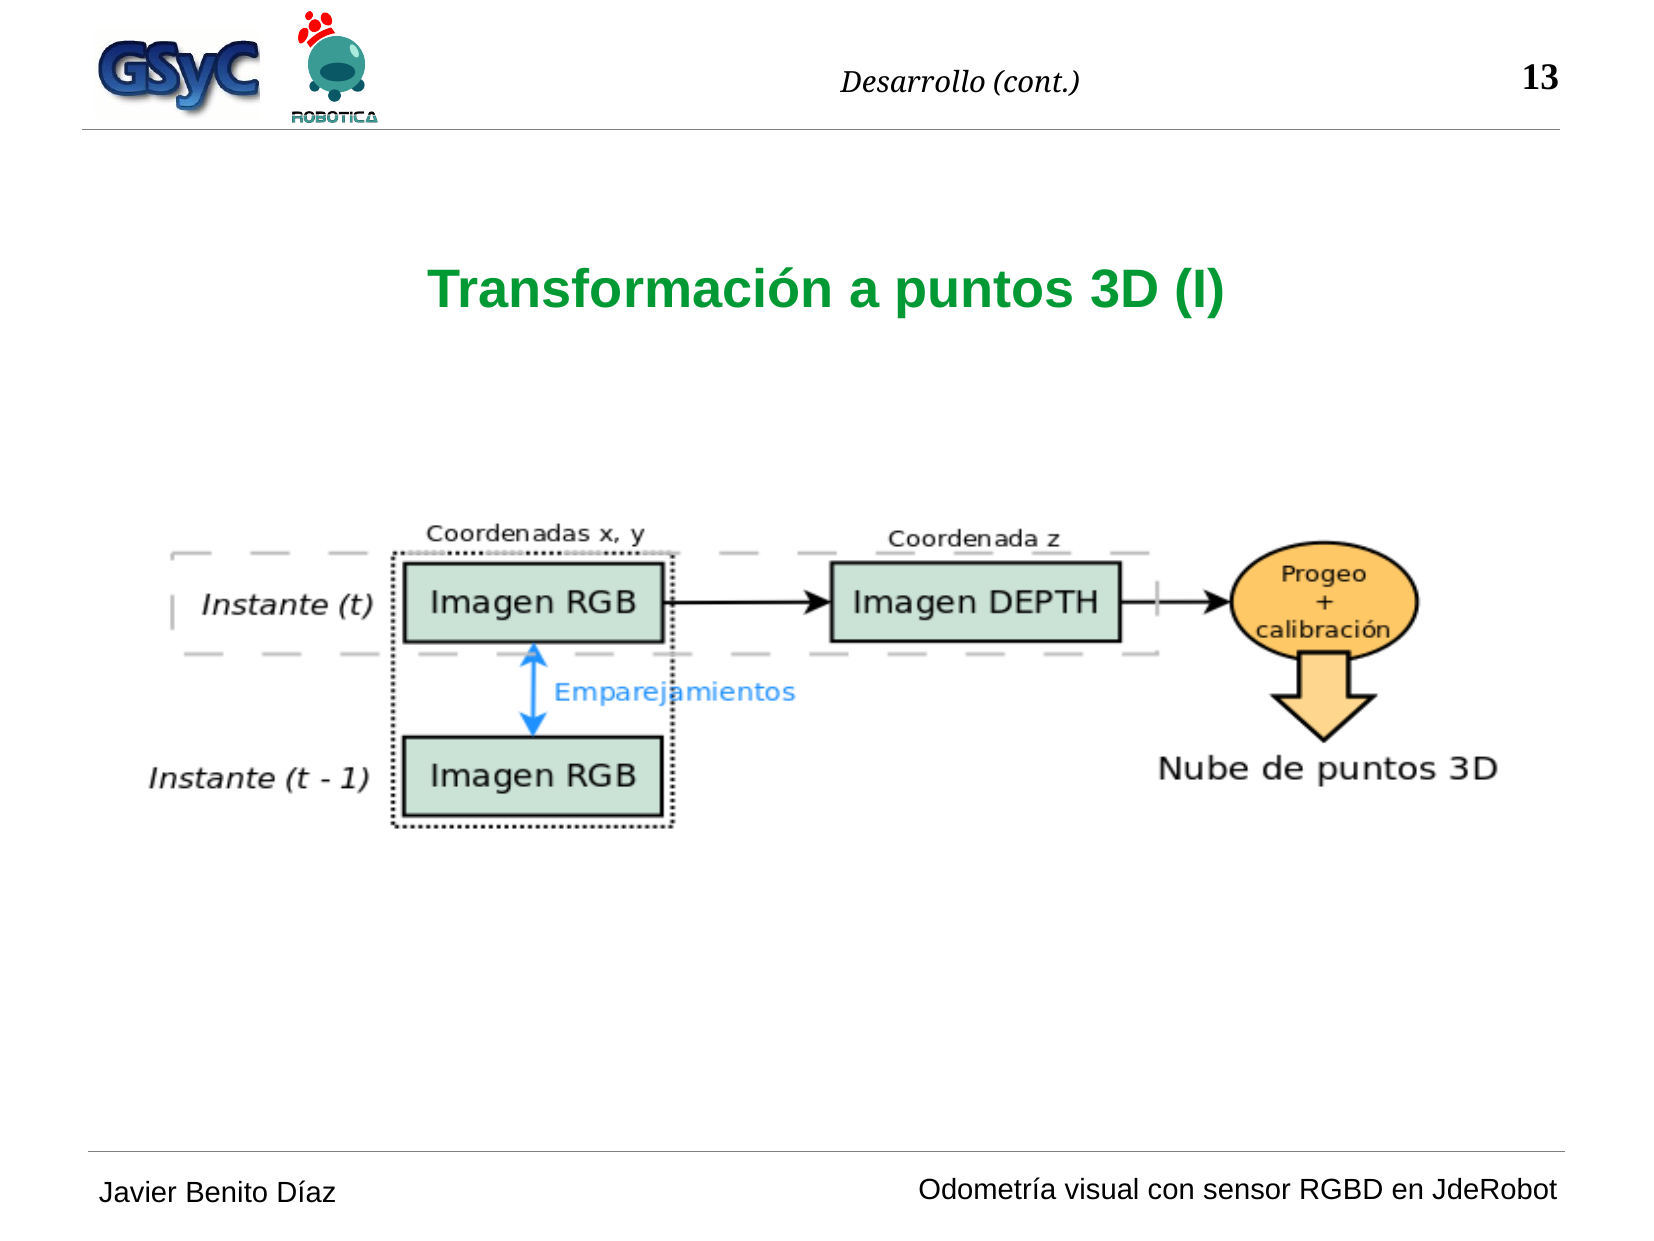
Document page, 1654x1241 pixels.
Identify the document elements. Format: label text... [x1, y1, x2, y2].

text_box Desarrollo (cont.) [709, 53, 1211, 103]
picture [94, 28, 260, 119]
title Transformación a puntos 3D (I) [82, 236, 1571, 443]
picture [292, 11, 378, 123]
picture [112, 496, 1531, 857]
